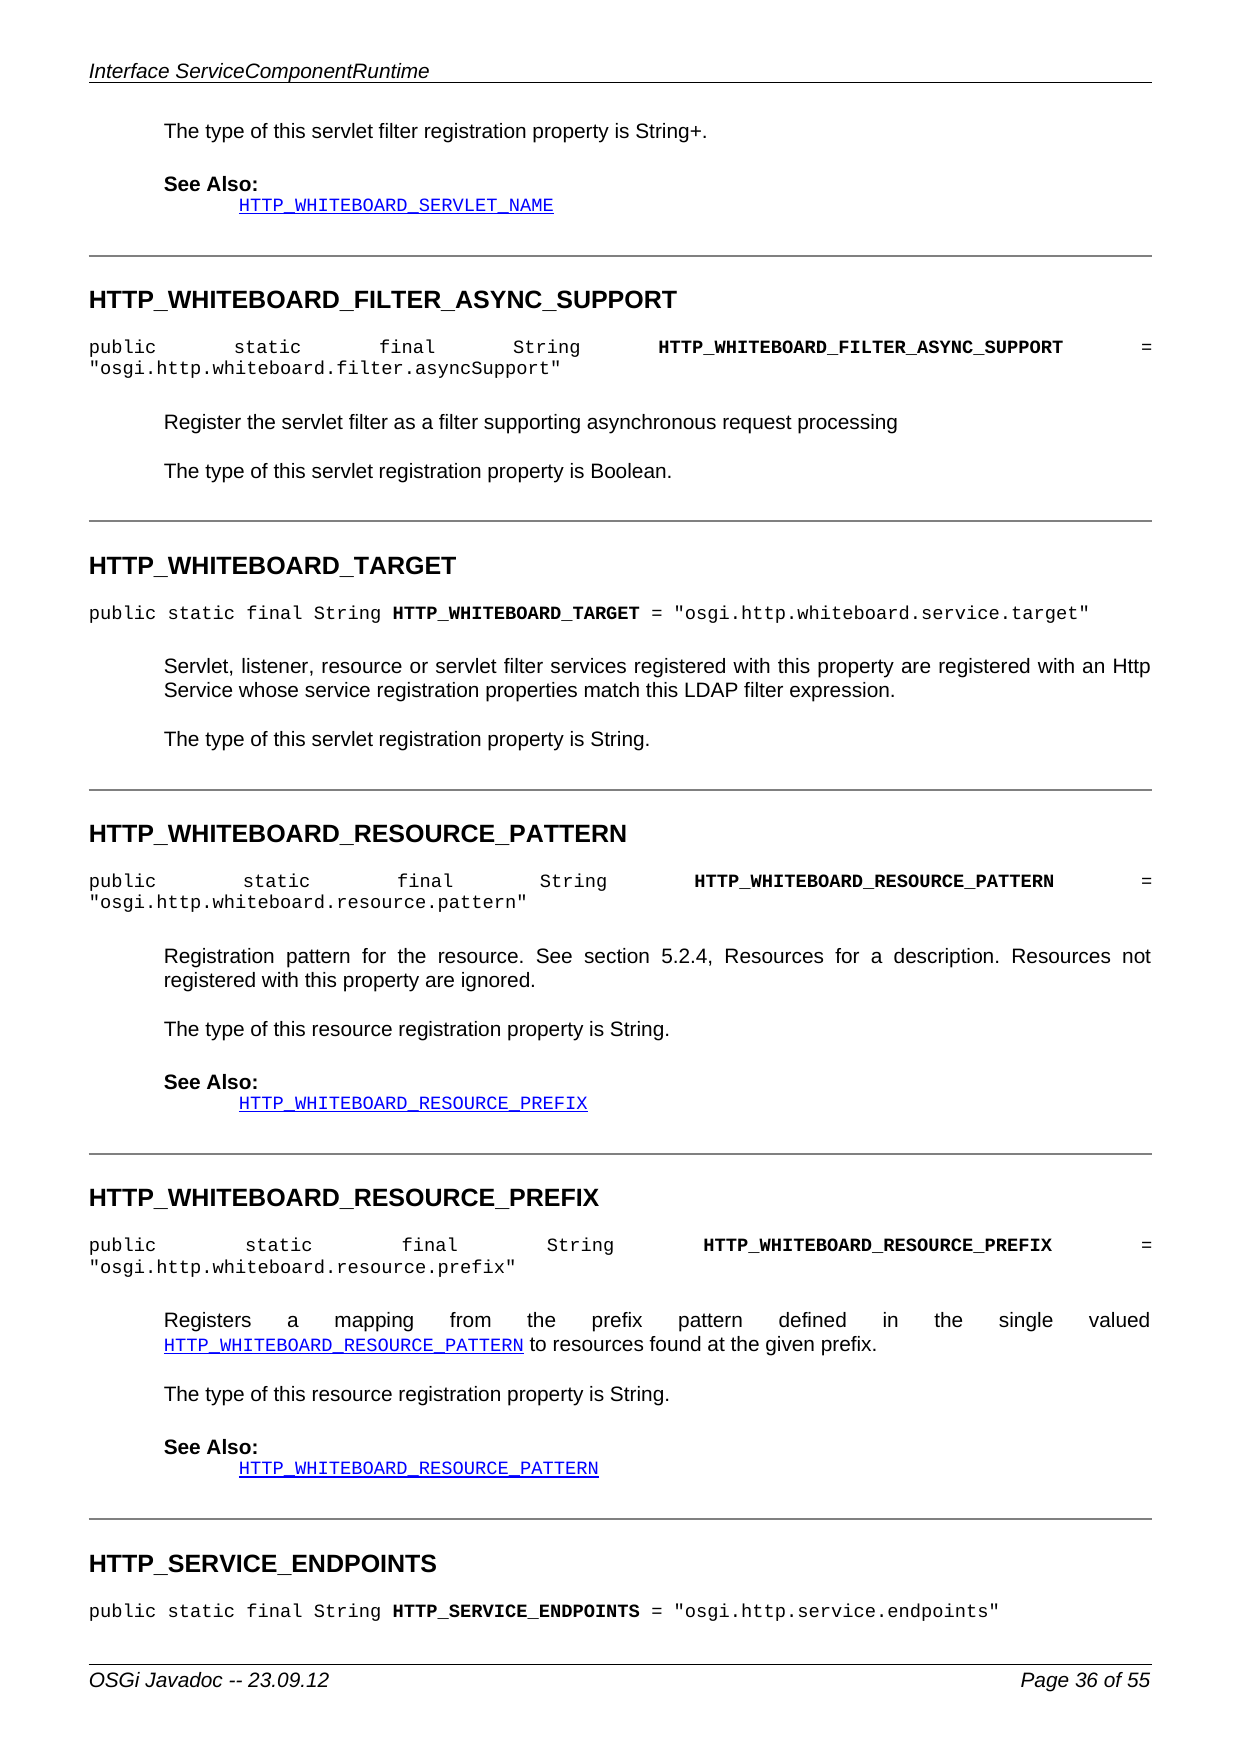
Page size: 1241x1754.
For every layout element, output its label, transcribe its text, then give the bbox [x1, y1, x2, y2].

subtitle HTTP_WHITEBOARD_TARGET [88, 551, 1152, 579]
text public static final String HTTP_SERVICE_ENDPOINTS = "osgi.http.service.endpoints" [88, 1601, 1152, 1623]
text Register the servlet filter as a filter supporting asynchronous request processing [163, 409, 1152, 433]
text public static final String HTTP_WHITEBOARD_TARGET = "osgi.http.whiteboard.service.target" [88, 604, 1152, 625]
text Registration pattern for the resource. See section 5.2.4, Resources for a description. Resources not registered with this property are ignored. [163, 944, 1152, 992]
text HTTP_WHITEBOARD_RESOURCE_PREFIX [238, 1094, 1152, 1115]
text See Also: [163, 1070, 1152, 1094]
subtitle HTTP_WHITEBOARD_RESOURCE_PATTERN [88, 819, 1152, 848]
subtitle HTTP_WHITEBOARD_RESOURCE_PREFIX [88, 1183, 1152, 1212]
text The type of this resource registration property is String. [163, 1382, 1152, 1406]
subtitle HTTP_SERVICE_ENDPOINTS [88, 1548, 1152, 1577]
text See Also: [163, 1435, 1152, 1459]
text HTTP_WHITEBOARD_RESOURCE_PATTERN [238, 1459, 1152, 1480]
text Registers a mapping from the prefix pattern defined in the single valued HTTP_WHITEBOARD_RESOURCE_PATTERN to resources found at the given prefix. [163, 1308, 1152, 1357]
text The type of this resource registration property is String. [163, 1017, 1152, 1041]
text public static final String HTTP_WHITEBOARD_FILTER_ASYNC_SUPPORT = "osgi.http.whiteboard.filter.asyncSupport" [88, 338, 1152, 380]
text The type of this servlet filter registration property is String+. [163, 118, 1152, 142]
text See Also: [163, 172, 1152, 196]
text public static final String HTTP_WHITEBOARD_RESOURCE_PATTERN = "osgi.http.whiteboard.resource.pattern" [88, 872, 1152, 914]
text The type of this servlet registration property is String. [163, 727, 1152, 751]
text The type of this servlet registration property is Boolean. [163, 458, 1152, 482]
text public static final String HTTP_WHITEBOARD_RESOURCE_PREFIX = "osgi.http.whiteboard.resource.prefix" [88, 1236, 1152, 1279]
text HTTP_WHITEBOARD_SERVLET_NAME [238, 196, 1152, 217]
subtitle HTTP_WHITEBOARD_FILTER_ASYNC_SUPPORT [88, 285, 1152, 314]
text Servlet, listener, resource or servlet filter services registered with this property are registered with an Http Service whose service registration properties match this LDAP filter expression. [163, 654, 1152, 702]
